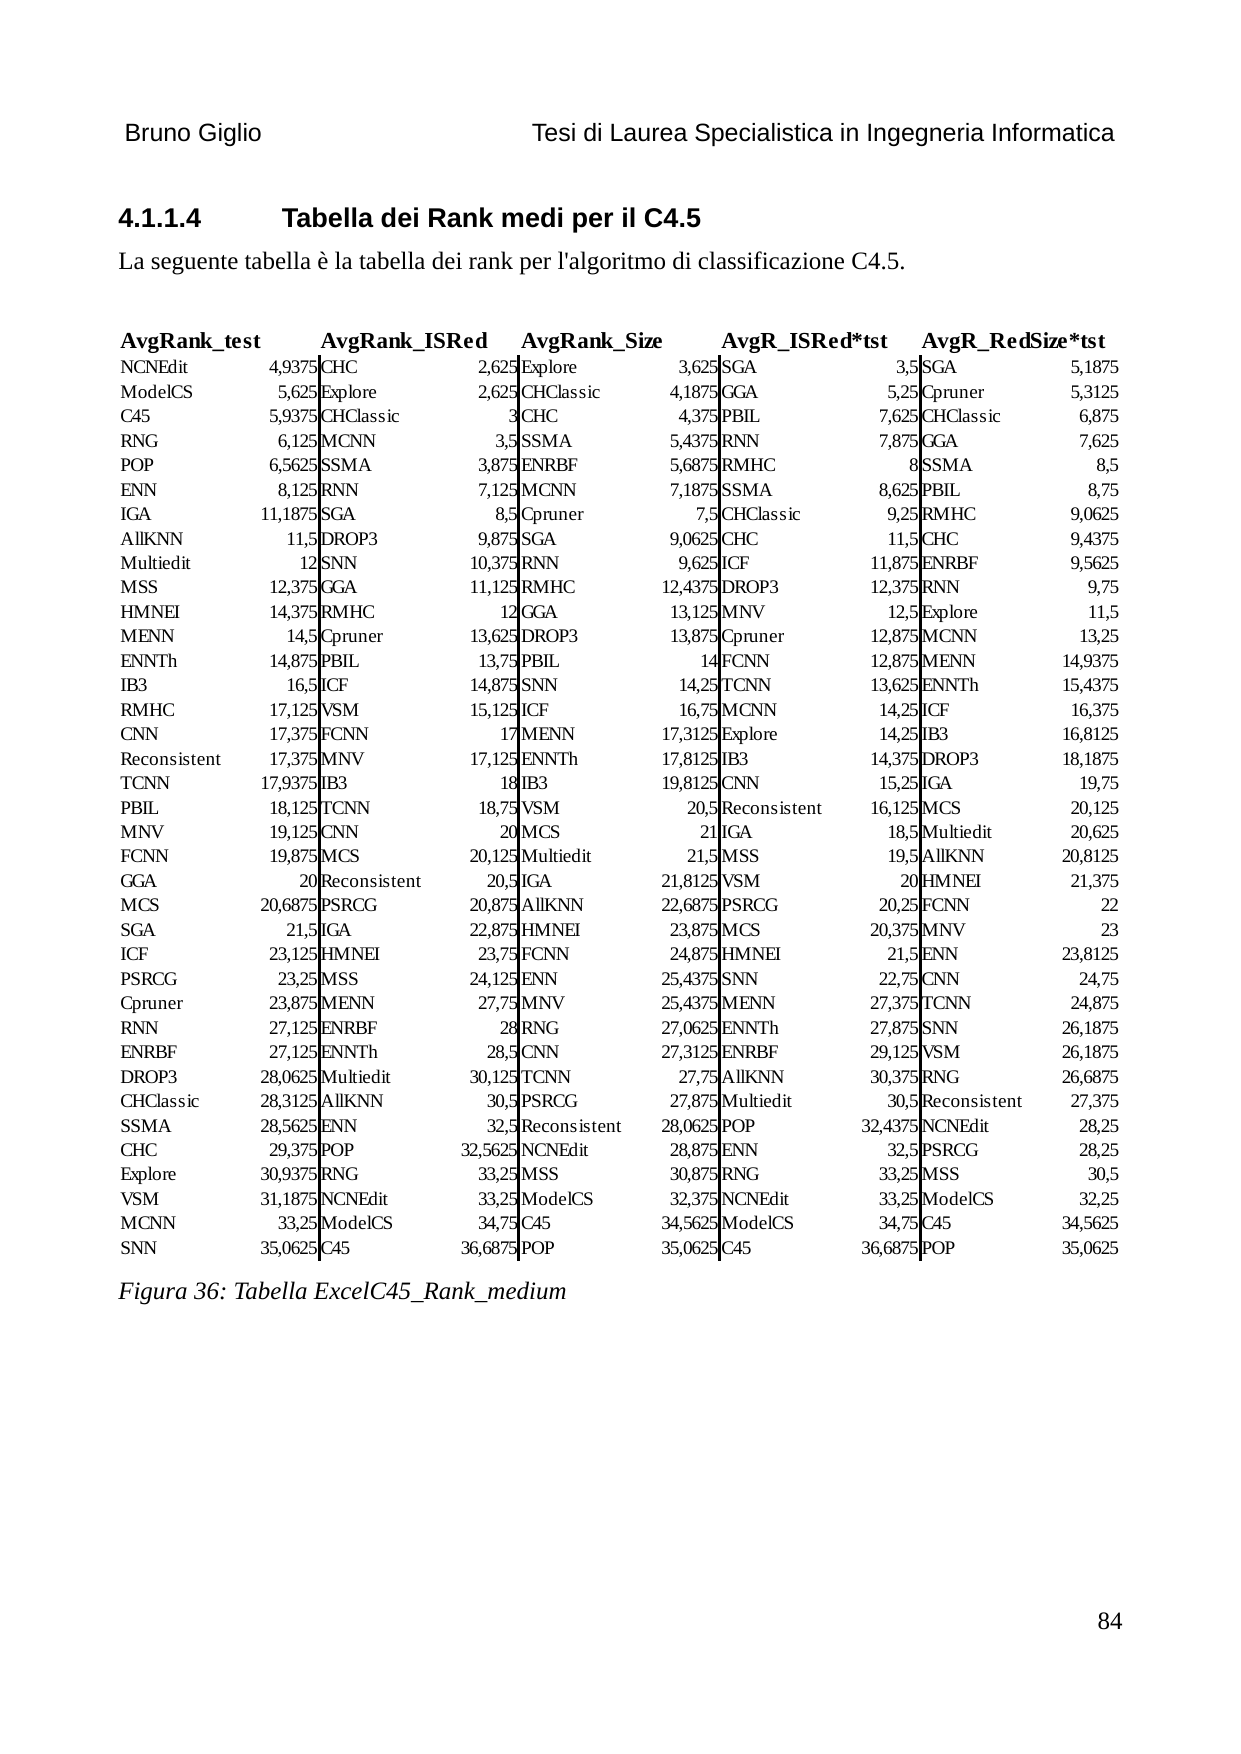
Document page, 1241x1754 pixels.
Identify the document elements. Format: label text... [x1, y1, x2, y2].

text La seguente tabella è la tabella dei rank per l'algoritmo di classificazione C4.5. [118, 246, 1122, 274]
text Figura 36: Tabella ExcelC45_Rank_medium [118, 327, 1122, 1305]
subtitle Tabella dei Rank medi per il C4.5 [118, 202, 1122, 233]
